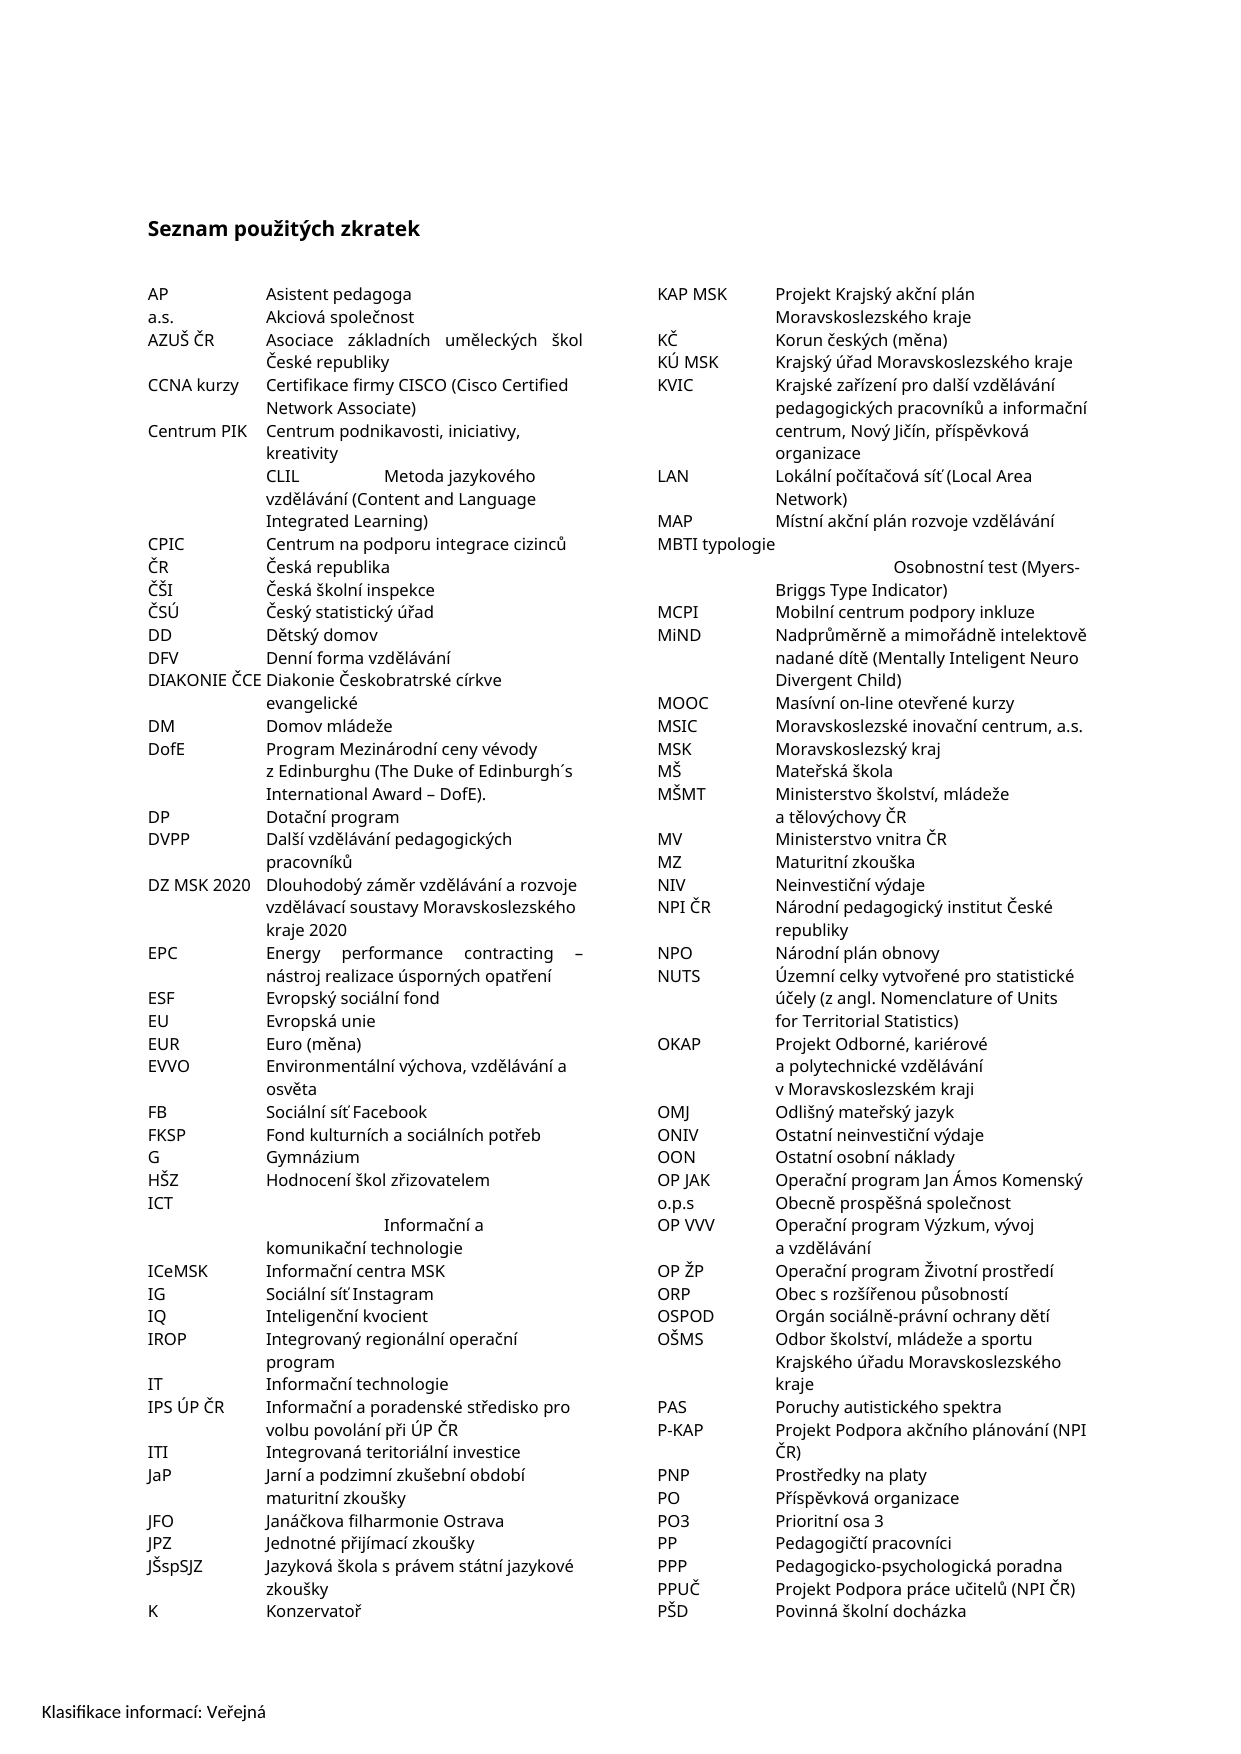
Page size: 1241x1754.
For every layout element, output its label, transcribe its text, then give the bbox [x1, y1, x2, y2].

text Seznam použitých zkratek [148, 214, 1092, 242]
text MCPI Mobilní centrum podpory inkluze [657, 601, 1092, 624]
text JaP Jarní a podzimní zkušební období maturitní zkoušky [148, 1464, 583, 1509]
text ČR Česká republika [148, 556, 583, 578]
text CPIC Centrum na podporu integrace cizinců [148, 533, 583, 556]
text MiND Nadprůměrně a mimořádně intelektově nadané dítě (Mentally Inteligent Neuro Divergent Child) [657, 624, 1092, 692]
text PPP Pedagogicko-psychologická poradna [657, 1555, 1092, 1577]
text FKSP Fond kulturních a sociálních potřeb [148, 1123, 583, 1146]
text Centrum PIK Centrum podnikavosti, iniciativy, kreativity [148, 419, 583, 465]
text G Gymnázium [148, 1146, 583, 1169]
text DP Dotační program [148, 805, 583, 828]
text PNP Prostředky na platy [657, 1464, 1092, 1487]
text MAP Místní akční plán rozvoje vzdělávání [657, 510, 1092, 533]
text EPC Energy performance contracting – nástroj realizace úsporných opatření [148, 942, 583, 987]
text CCNA kurzy Certifikace firmy CISCO (Cisco Certified Network Associate) [148, 374, 583, 419]
text MV Ministerstvo vnitra ČR [657, 828, 1092, 851]
text DZ MSK 2020 Dlouhodobý záměr vzdělávání a rozvoje vzdělávací soustavy Moravskoslezského kraje 2020 [148, 873, 583, 942]
text MSK Moravskoslezský kraj [657, 737, 1092, 760]
text MŠMT Ministerstvo školství, mládeže a tělovýchovy ČR [657, 783, 1092, 828]
text KČ Korun českých (měna) [657, 328, 1092, 351]
text DVPP Další vzdělávání pedagogických pracovníků [148, 828, 583, 873]
text LAN Lokální počítačová síť (Local Area Network) [657, 465, 1092, 510]
text JŠspSJZ Jazyková škola s právem státní jazykové zkoušky [148, 1555, 583, 1600]
text ČSÚ Český statistický úřad [148, 601, 583, 624]
text IG Sociální síť Instagram [148, 1282, 583, 1305]
text ICT Informační a komunikační technologie [148, 1191, 583, 1259]
text EUR Euro (měna) [148, 1032, 583, 1055]
text OŠMS Odbor školství, mládeže a sportu Krajského úřadu Moravskoslezského kraje [657, 1328, 1092, 1396]
text HŠZ Hodnocení škol zřizovatelem [148, 1169, 583, 1191]
text OSPOD Orgán sociálně-právní ochrany dětí [657, 1305, 1092, 1328]
text OKAP Projekt Odborné, kariérové a polytechnické vzdělávání v Moravskoslezském kraji [657, 1032, 1092, 1101]
text MSIC Moravskoslezské inovační centrum, a.s. [657, 714, 1092, 737]
text OP VVV Operační program Výzkum, vývoj a vzdělávání [657, 1214, 1092, 1259]
text NUTS Územní celky vytvořené pro statistické účely (z angl. Nomenclature of Units for Territorial Statistics) [657, 964, 1092, 1032]
text AP Asistent pedagoga [148, 283, 583, 306]
text DofE Program Mezinárodní ceny vévody z Edinburghu (The Duke of Edinburgh´s International Award – DofE). [148, 737, 583, 805]
text AZUŠ ČR Asociace základních uměleckých škol České republiky [148, 328, 583, 374]
text P-KAP Projekt Podpora akčního plánování (NPI ČR) [657, 1418, 1092, 1464]
text OP ŽP Operační program Životní prostředí [657, 1259, 1092, 1282]
text ČŠI Česká školní inspekce [148, 578, 583, 601]
text DFV Denní forma vzdělávání [148, 646, 583, 669]
text CLIL Metoda jazykového vzdělávání (Content and Language Integrated Learning) [266, 465, 583, 533]
text OP JAK Operační program Jan Ámos Komenský [657, 1169, 1092, 1191]
text IROP Integrovaný regionální operační program [148, 1328, 583, 1373]
text NPI ČR Národní pedagogický institut České republiky [657, 896, 1092, 942]
text ICeMSK Informační centra MSK [148, 1259, 583, 1282]
text PO Příspěvková organizace [657, 1487, 1092, 1509]
text ORP Obec s rozšířenou působností [657, 1282, 1092, 1305]
text KVIC Krajské zařízení pro další vzdělávání pedagogických pracovníků a informační centrum, Nový Jičín, příspěvková organizace [657, 374, 1092, 465]
text o.p.s Obecně prospěšná společnost [657, 1191, 1092, 1214]
text K Konzervatoř [148, 1600, 583, 1623]
text JPZ Jednotné přijímací zkoušky [148, 1532, 583, 1555]
text IT Informační technologie [148, 1373, 583, 1396]
text PP Pedagogičtí pracovníci [657, 1532, 1092, 1555]
text MBTI typologie Osobnostní test (Myers-Briggs Type Indicator) [657, 533, 1092, 601]
text EVVO Environmentální výchova, vzdělávání a osvěta [148, 1055, 583, 1101]
text FB Sociální síť Facebook [148, 1101, 583, 1123]
text PPUČ Projekt Podpora práce učitelů (NPI ČR) [657, 1577, 1092, 1600]
text IQ Inteligenční kvocient [148, 1305, 583, 1328]
text NPO Národní plán obnovy [657, 942, 1092, 964]
text DD Dětský domov [148, 624, 583, 646]
text DM Domov mládeže [148, 714, 583, 737]
text MZ Maturitní zkouška [657, 851, 1092, 873]
text MOOC Masívní on-line otevřené kurzy [657, 692, 1092, 714]
text EU Evropská unie [148, 1010, 583, 1032]
text MŠ Mateřská škola [657, 760, 1092, 783]
text ITI Integrovaná teritoriální investice [148, 1441, 583, 1464]
text a.s. Akciová společnost [148, 306, 583, 328]
text JFO Janáčkova filharmonie Ostrava [148, 1509, 583, 1532]
text IPS ÚP ČR Informační a poradenské středisko pro volbu povolání při ÚP ČR [148, 1396, 583, 1441]
text PAS Poruchy autistického spektra [657, 1396, 1092, 1418]
text ONIV Ostatní neinvestiční výdaje [657, 1123, 1092, 1146]
text KÚ MSK Krajský úřad Moravskoslezského kraje [657, 351, 1092, 374]
text OMJ Odlišný mateřský jazyk [657, 1101, 1092, 1123]
text KAP MSK Projekt Krajský akční plán Moravskoslezského kraje [657, 283, 1092, 328]
text DIAKONIE ČCE Diakonie Českobratrské církve evangelické [148, 669, 583, 714]
text ESF Evropský sociální fond [148, 987, 583, 1010]
text NIV Neinvestiční výdaje [657, 873, 1092, 896]
text PO3 Prioritní osa 3 [657, 1509, 1092, 1532]
text OON Ostatní osobní náklady [657, 1146, 1092, 1169]
text PŠD Povinná školní docházka [657, 1600, 1092, 1623]
